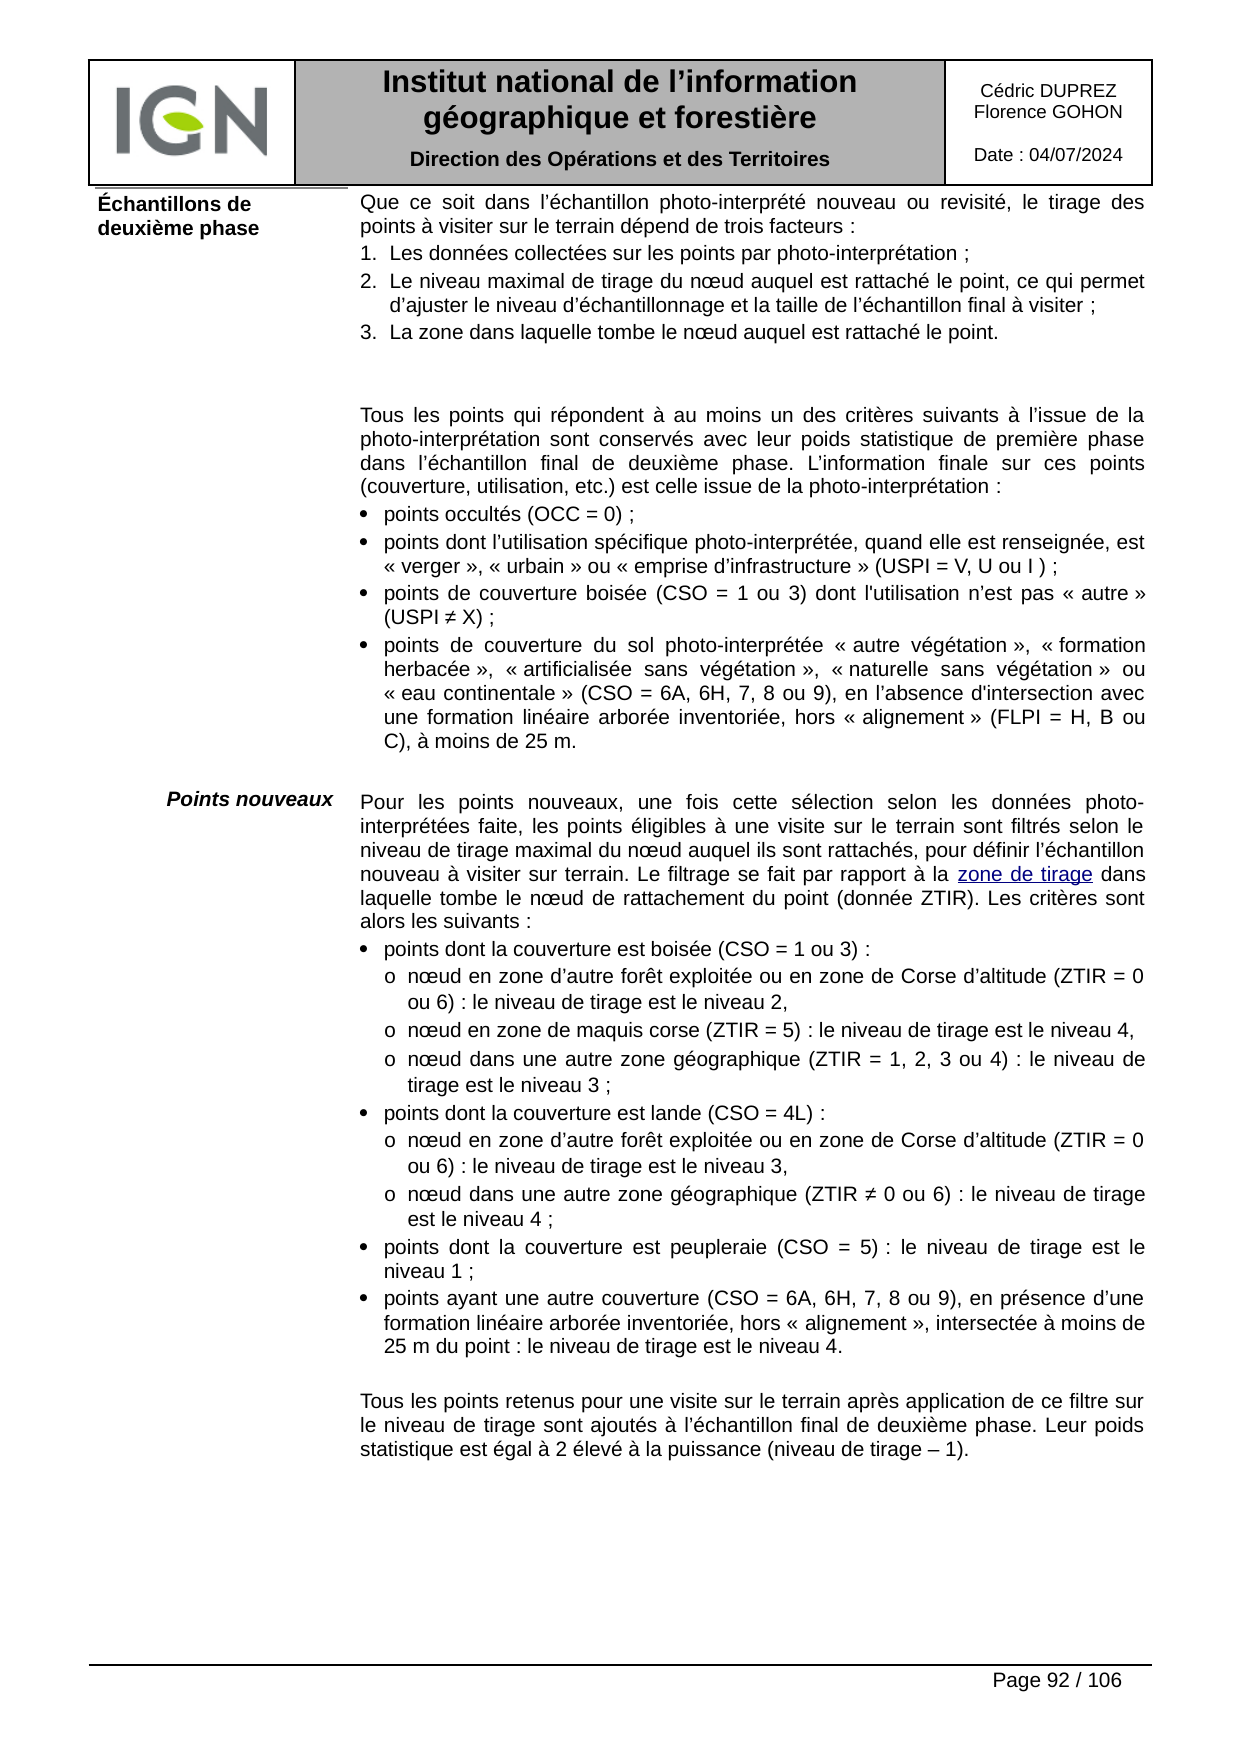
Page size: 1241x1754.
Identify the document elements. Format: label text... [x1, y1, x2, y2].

picture [91, 62, 293, 180]
table_cell Échantillons de deuxième phase [89, 186, 354, 786]
table_cell Que ce soit dans l’échantillon photo-interprété nouveau ou revisité, le tirage des points à visiter sur le terrain dépend de trois facteurs : Les données collectées sur les points par photo-interprétation ; Le niveau maximal de tirage du nœud auquel est rattaché le point, ce qui permet d’ajuster le niveau d’échantillonnage et la taille de l’échantillon final à visiter ; La zone dans laquelle tombe le nœud auquel est rattaché le point. Tous les points qui répondent à au moins un des critères suivants à l’issue de la photo-interprétation sont conservés avec leur poids statistique de première phase dans l’échantillon final de deuxième phase. L’information finale sur ces points (couverture, utilisation, etc.) est celle issue de la photo-interprétation : points occultés (OCC = 0) ; points dont l’utilisation spécifique photo-interprétée, quand elle est renseignée, est « verger », « urbain » ou « emprise d’infrastructure » (USPI = V, U ou I ) ; points de couverture boisée (CSO = 1 ou 3) dont l'utilisation n’est pas « autre » (USPI ≠ X) ; points de couverture du sol photo-interprétée « autre végétation », « formation herbacée », « artificialisée sans végétation », « naturelle sans végétation » ou « eau continentale » (CSO = 6A, 6H, 7, 8 ou 9), en l’absence d'intersection avec une formation linéaire arborée inventoriée, hors « alignement » (FLPI = H, B ou C), à moins de 25 m. [354, 186, 1152, 786]
table_cell Pour les points nouveaux, une fois cette sélection selon les données photo-interprétées faite, les points éligibles à une visite sur le terrain sont filtrés selon le niveau de tirage maximal du nœud auquel ils sont rattachés, pour définir l’échantillon nouveau à visiter sur terrain. Le filtrage se fait par rapport à la zone de tirage dans laquelle tombe le nœud de rattachement du point (donnée ZTIR). Les critères sont alors les suivants : points dont la couverture est boisée (CSO = 1 ou 3) : nœud en zone d’autre forêt exploitée ou en zone de Corse d’altitude (ZTIR = 0 ou 6) : le niveau de tirage est le niveau 2, nœud en zone de maquis corse (ZTIR = 5) : le niveau de tirage est le niveau 4, nœud dans une autre zone géographique (ZTIR = 1, 2, 3 ou 4) : le niveau de tirage est le niveau 3 ; points dont la couverture est lande (CSO = 4L) : nœud en zone d’autre forêt exploitée ou en zone de Corse d’altitude (ZTIR = 0 ou 6) : le niveau de tirage est le niveau 3, nœud dans une autre zone géographique (ZTIR ≠ 0 ou 6) : le niveau de tirage est le niveau 4 ; points dont la couverture est peupleraie (CSO = 5) : le niveau de tirage est le niveau 1 ; points ayant une autre couverture (CSO = 6A, 6H, 7, 8 ou 9), en présence d’une formation linéaire arborée inventoriée, hors « alignement », intersectée à moins de 25 m du point : le niveau de tirage est le niveau 4. Tous les points retenus pour une visite sur le terrain après application de ce filtre sur le niveau de tirage sont ajoutés à l’échantillon final de deuxième phase. Leur poids statistique est égal à 2 élevé à la puissance (niveau de tirage – 1). [354, 786, 1152, 1494]
table_cell Points nouveaux [89, 786, 354, 1494]
